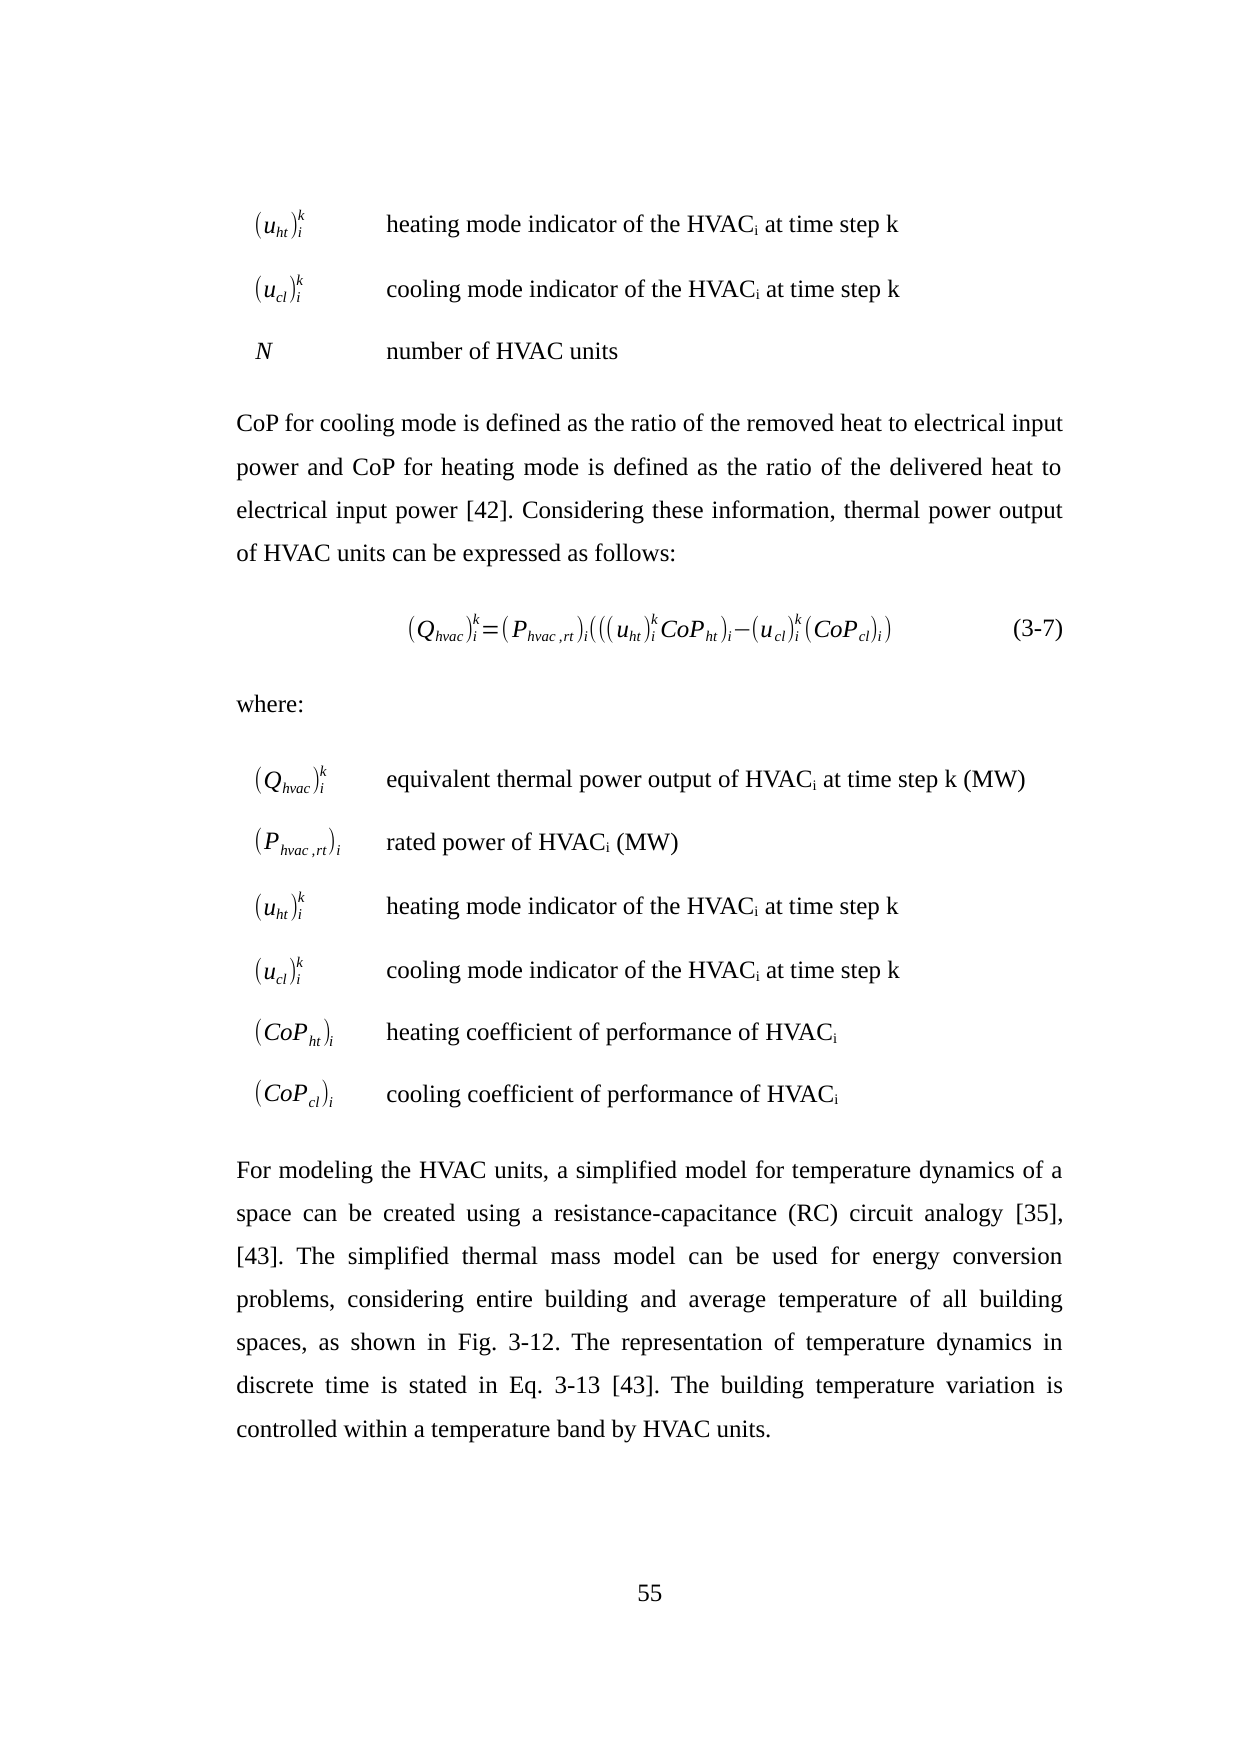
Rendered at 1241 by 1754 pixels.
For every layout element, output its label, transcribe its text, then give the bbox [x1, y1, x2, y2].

text For modeling the HVAC units, a simplified model for temperature dynamics of a space can be created using a resistance-capacitance (RC) circuit analogy [35]⁠, [43]⁠. The simplified thermal mass model can be used for energy conversion problems, considering entire building and average temperature of all building spaces, as shown in Fig. 3-12. The representation of temperature dynamics in discrete time is stated in Eq. 3-13 [43]⁠. The building temperature variation is controlled within a temperature band by HVAC units. [236, 1155, 1063, 1442]
text equivalent thermal power output of HVACi at time step k (MW) [236, 762, 1063, 797]
text rated power of HVACi (MW) [236, 827, 1063, 859]
text CoP for cooling mode is defined as the ratio of the removed heat to electrical input power and CoP for heating mode is defined as the ratio of the delivered heat to electrical input power [42]⁠. Considering these information, thermal power output of HVAC units can be expressed as follows: [236, 408, 1063, 567]
text heating mode indicator of the HVACi at time step k [236, 888, 1063, 923]
text cooling coefficient of performance of HVACi [236, 1079, 1063, 1111]
text cooling mode indicator of the HVACi at time step k [236, 953, 1063, 988]
text heating coefficient of performance of HVACi [236, 1017, 1063, 1049]
text where: [236, 689, 1063, 718]
text (3-7) [236, 611, 1063, 645]
text cooling mode indicator of the HVACi at time step k [236, 271, 1063, 306]
text heating mode indicator of the HVACi at time step k [236, 207, 1063, 242]
text number of HVAC units [236, 336, 1063, 364]
